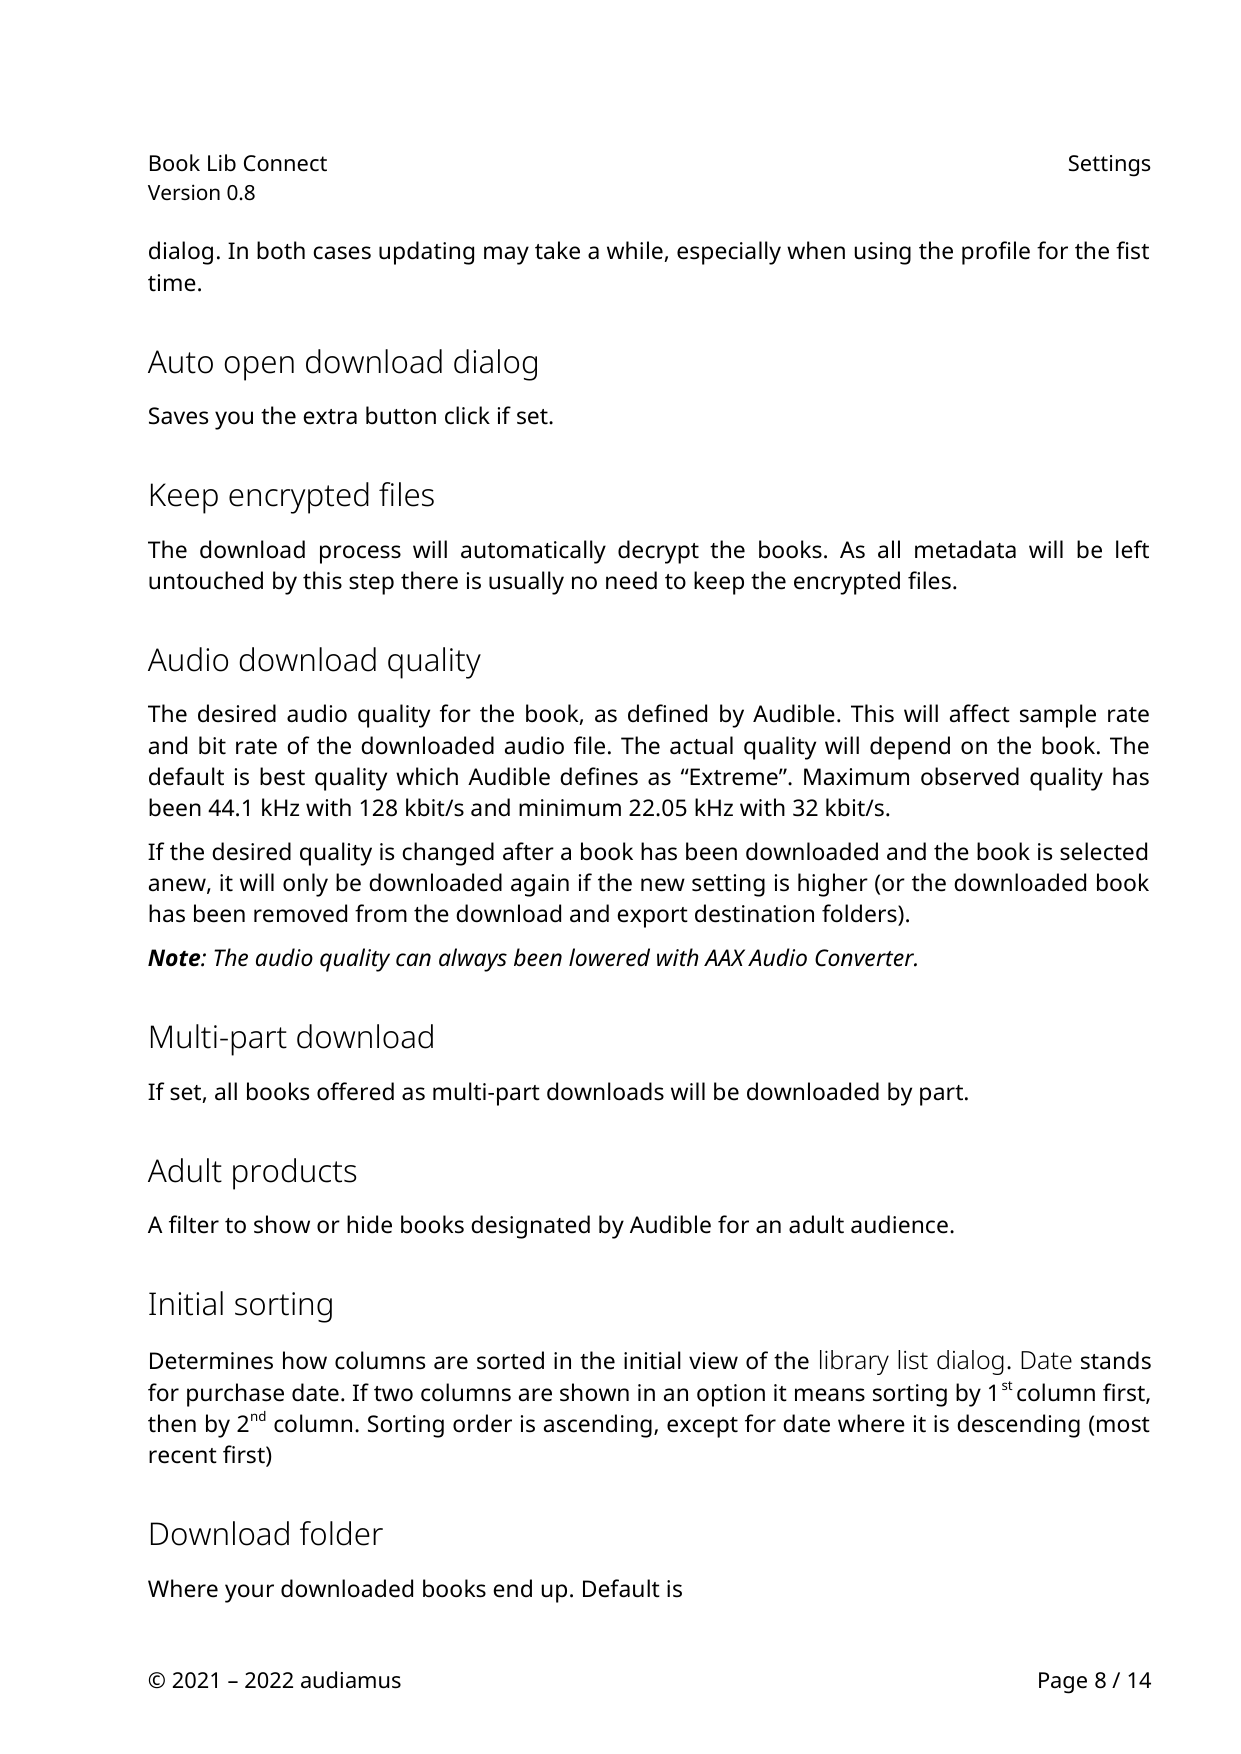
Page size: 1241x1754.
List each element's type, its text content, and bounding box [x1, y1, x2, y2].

subtitle Adult products [148, 1149, 1152, 1191]
subtitle Audio download quality [148, 638, 1152, 681]
text Note: The audio quality can always been lowered with AAX Audio Converter. [148, 942, 1152, 973]
text The download process will automatically decrypt the books. As all metadata will be left untouched by this step there is usually no need to keep the encrypted files. [148, 534, 1152, 596]
subtitle Initial sorting [148, 1282, 1152, 1325]
subtitle Keep encrypted files [148, 473, 1152, 516]
text If the desired quality is changed after a book has been downloaded and the book is selected anew, it will only be downloaded again if the new setting is higher (or the downloaded book has been removed from the download and export destination folders). [148, 836, 1152, 929]
subtitle Multi-part download [148, 1015, 1152, 1058]
text Determines how columns are sorted in the initial view of the library list dialog. Date stands for purchase date. If two columns are shown in an option it means sorting by 1st column first, then by 2nd column. Sorting order is ascending, except for date where it is descending (most recent first) [148, 1343, 1152, 1470]
text Saves you the extra button click if set. [148, 400, 1152, 431]
subtitle Download folder [148, 1512, 1152, 1555]
text Where your downloaded books end up. Default is [148, 1573, 1152, 1604]
text If set, all books offered as multi-part downloads will be downloaded by part. [148, 1076, 1152, 1107]
subtitle Auto open download dialog [148, 340, 1152, 382]
text The desired audio quality for the book, as defined by Audible. This will affect sample rate and bit rate of the downloaded audio file. The actual quality will depend on the book. The default is best quality which Audible defines as “Extreme”. Maximum observed quality has been 44.1 kHz with 128 kbit/s and minimum 22.05 kHz with 32 kbit/s. [148, 698, 1152, 823]
text dialog. In both cases updating may take a while, especially when using the profile for the fist time. [148, 235, 1152, 298]
text A filter to show or hide books designated by Audible for an adult audience. [148, 1209, 1152, 1240]
